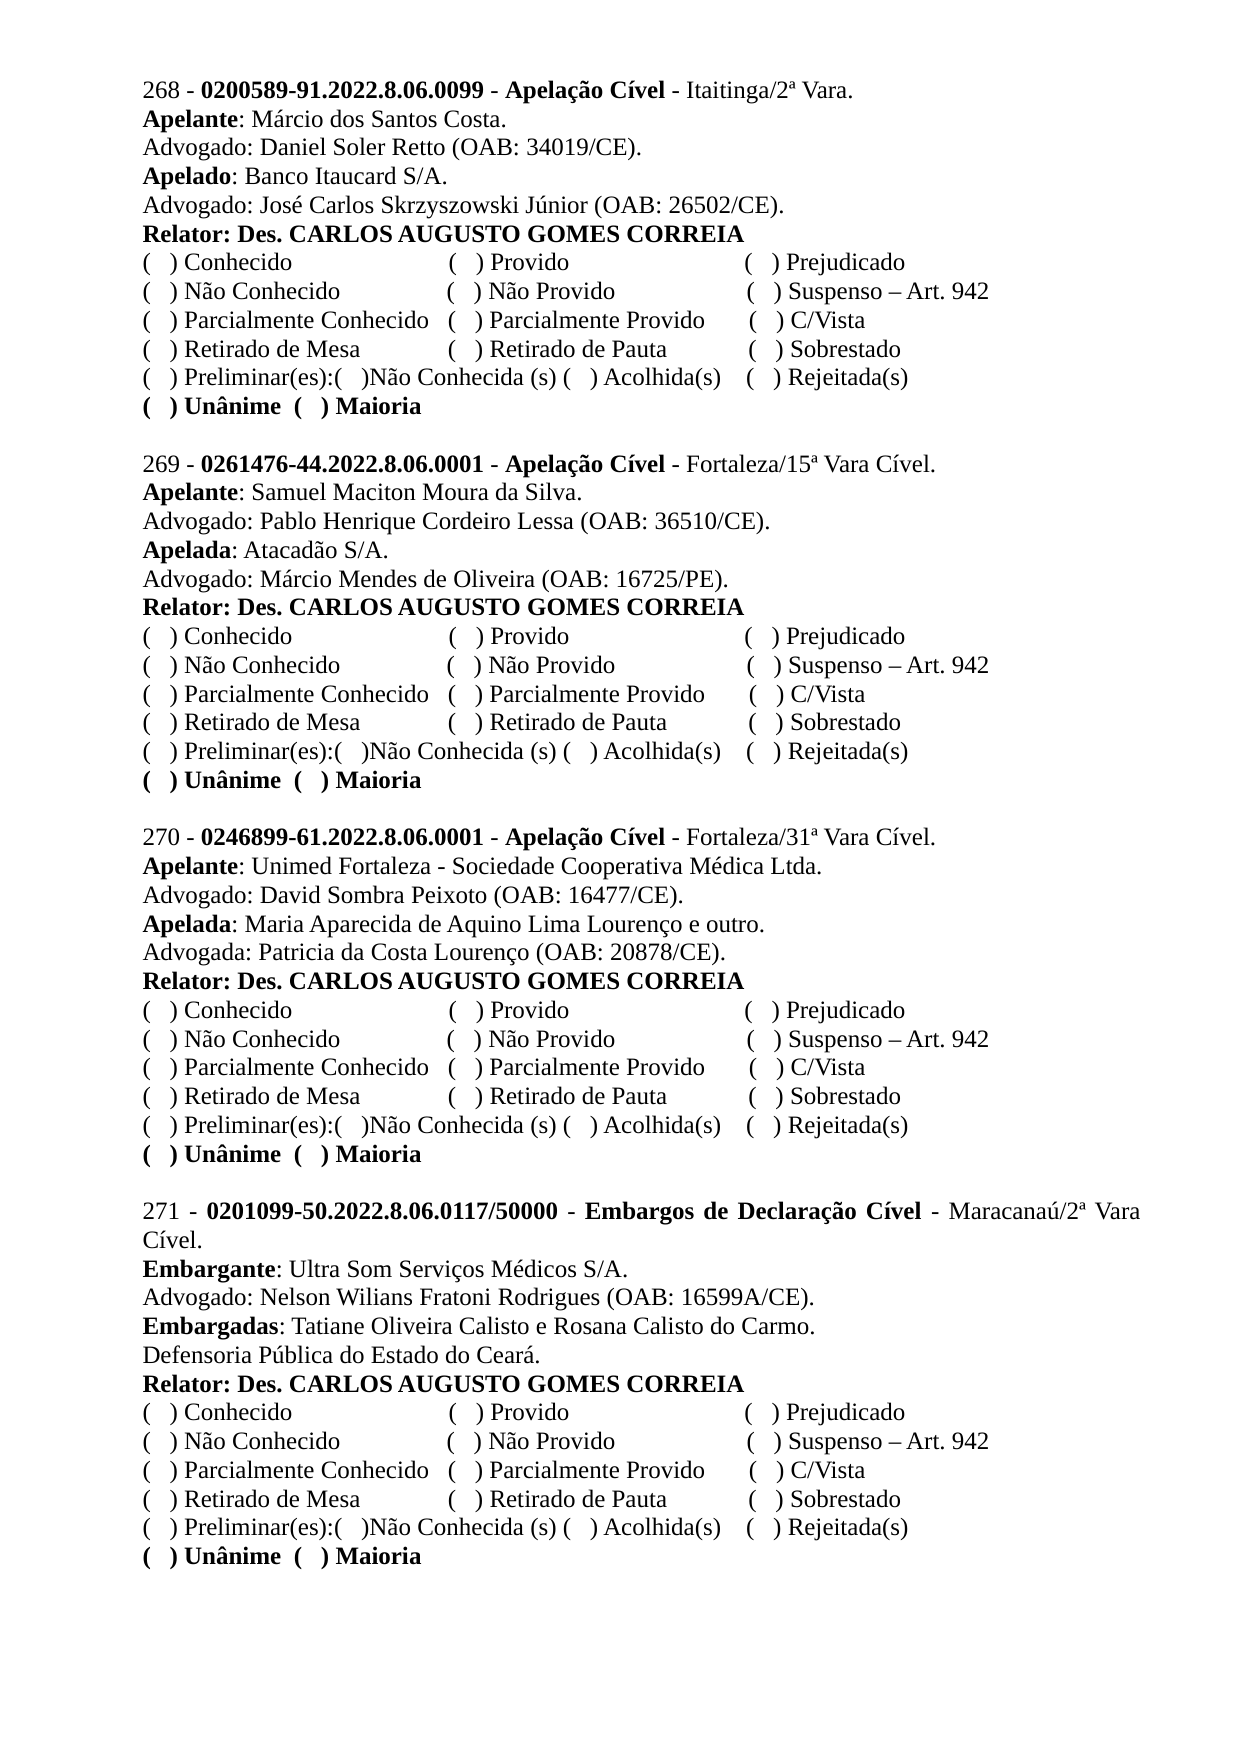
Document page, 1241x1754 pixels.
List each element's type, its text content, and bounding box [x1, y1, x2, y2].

text ( ) Parcialmente Conhecido ( ) Parcialmente Provido ( ) C/Vista [142, 1455, 1158, 1484]
text ( ) Não Conhecido ( ) Não Provido ( ) Suspenso – Art. 942 [142, 1024, 1158, 1052]
text ( ) Retirado de Mesa ( ) Retirado de Pauta ( ) Sobrestado [142, 334, 1158, 362]
text Relator: Des. CARLOS AUGUSTO GOMES CORREIA [142, 1369, 1141, 1397]
text Apelada: Atacadão S/A. [142, 535, 1141, 564]
text Apelada: Maria Aparecida de Aquino Lima Lourenço e outro. [142, 909, 1141, 937]
text ( ) Unânime ( ) Maioria [142, 765, 1158, 794]
text ( ) Não Conhecido ( ) Não Provido ( ) Suspenso – Art. 942 [142, 1426, 1158, 1455]
text 270 - 0246899-61.2022.8.06.0001 - Apelação Cível - Fortaleza/31ª Vara Cível. [142, 822, 1141, 851]
text Advogado: Nelson Wilians Fratoni Rodrigues (OAB: 16599A/CE). [142, 1282, 1141, 1311]
text Embargante: Ultra Som Serviços Médicos S/A. [142, 1254, 1141, 1282]
text Relator: Des. CARLOS AUGUSTO GOMES CORREIA [142, 592, 1141, 621]
text ( ) Parcialmente Conhecido ( ) Parcialmente Provido ( ) C/Vista [142, 679, 1158, 707]
text ( ) Unânime ( ) Maioria [142, 1139, 1158, 1167]
text Advogado: Márcio Mendes de Oliveira (OAB: 16725/PE). [142, 564, 1141, 592]
text ( ) Preliminar(es):( )Não Conhecida (s) ( ) Acolhida(s) ( ) Rejeitada(s) [142, 736, 1158, 765]
text ( ) Preliminar(es):( )Não Conhecida (s) ( ) Acolhida(s) ( ) Rejeitada(s) [142, 1110, 1158, 1139]
text ( ) Não Conhecido ( ) Não Provido ( ) Suspenso – Art. 942 [142, 650, 1158, 679]
text Relator: Des. CARLOS AUGUSTO GOMES CORREIA [142, 966, 1141, 995]
text Relator: Des. CARLOS AUGUSTO GOMES CORREIA [142, 219, 1141, 247]
text 271 - 0201099-50.2022.8.06.0117/50000 - Embargos de Declaração Cível - Maracanaú/2ª Vara Cível. [142, 1196, 1141, 1254]
text Apelante: Samuel Maciton Moura da Silva. [142, 477, 1141, 506]
text Apelado: Banco Itaucard S/A. [142, 161, 1141, 190]
text ( ) Unânime ( ) Maioria [142, 1541, 1158, 1570]
text Embargadas: Tatiane Oliveira Calisto e Rosana Calisto do Carmo. [142, 1311, 1141, 1340]
text Apelante: Márcio dos Santos Costa. [142, 104, 1141, 132]
text 268 - 0200589-91.2022.8.06.0099 - Apelação Cível - Itaitinga/2ª Vara. [142, 75, 1141, 104]
text ( ) Parcialmente Conhecido ( ) Parcialmente Provido ( ) C/Vista [142, 1052, 1158, 1081]
text ( ) Retirado de Mesa ( ) Retirado de Pauta ( ) Sobrestado [142, 707, 1158, 736]
text ( ) Retirado de Mesa ( ) Retirado de Pauta ( ) Sobrestado [142, 1081, 1158, 1110]
text ( ) Preliminar(es):( )Não Conhecida (s) ( ) Acolhida(s) ( ) Rejeitada(s) [142, 362, 1158, 391]
text ( ) Unânime ( ) Maioria [142, 391, 1158, 420]
text ( ) Não Conhecido ( ) Não Provido ( ) Suspenso – Art. 942 [142, 276, 1158, 305]
text ( ) Conhecido ( ) Provido ( ) Prejudicado [142, 621, 1141, 650]
text Apelante: Unimed Fortaleza - Sociedade Cooperativa Médica Ltda. [142, 851, 1141, 880]
text ( ) Retirado de Mesa ( ) Retirado de Pauta ( ) Sobrestado [142, 1484, 1158, 1512]
text ( ) Conhecido ( ) Provido ( ) Prejudicado [142, 1397, 1141, 1426]
text 269 - 0261476-44.2022.8.06.0001 - Apelação Cível - Fortaleza/15ª Vara Cível. [142, 449, 1141, 477]
text Advogado: David Sombra Peixoto (OAB: 16477/CE). [142, 880, 1141, 909]
text Defensoria Pública do Estado do Ceará. [142, 1340, 1141, 1369]
text ( ) Conhecido ( ) Provido ( ) Prejudicado [142, 247, 1141, 276]
text ( ) Conhecido ( ) Provido ( ) Prejudicado [142, 995, 1141, 1024]
text Advogada: Patricia da Costa Lourenço (OAB: 20878/CE). [142, 937, 1141, 966]
text Advogado: Pablo Henrique Cordeiro Lessa (OAB: 36510/CE). [142, 506, 1141, 535]
text ( ) Parcialmente Conhecido ( ) Parcialmente Provido ( ) C/Vista [142, 305, 1158, 334]
text Advogado: Daniel Soler Retto (OAB: 34019/CE). [142, 132, 1141, 161]
text ( ) Preliminar(es):( )Não Conhecida (s) ( ) Acolhida(s) ( ) Rejeitada(s) [142, 1512, 1158, 1541]
text Advogado: José Carlos Skrzyszowski Júnior (OAB: 26502/CE). [142, 190, 1141, 219]
